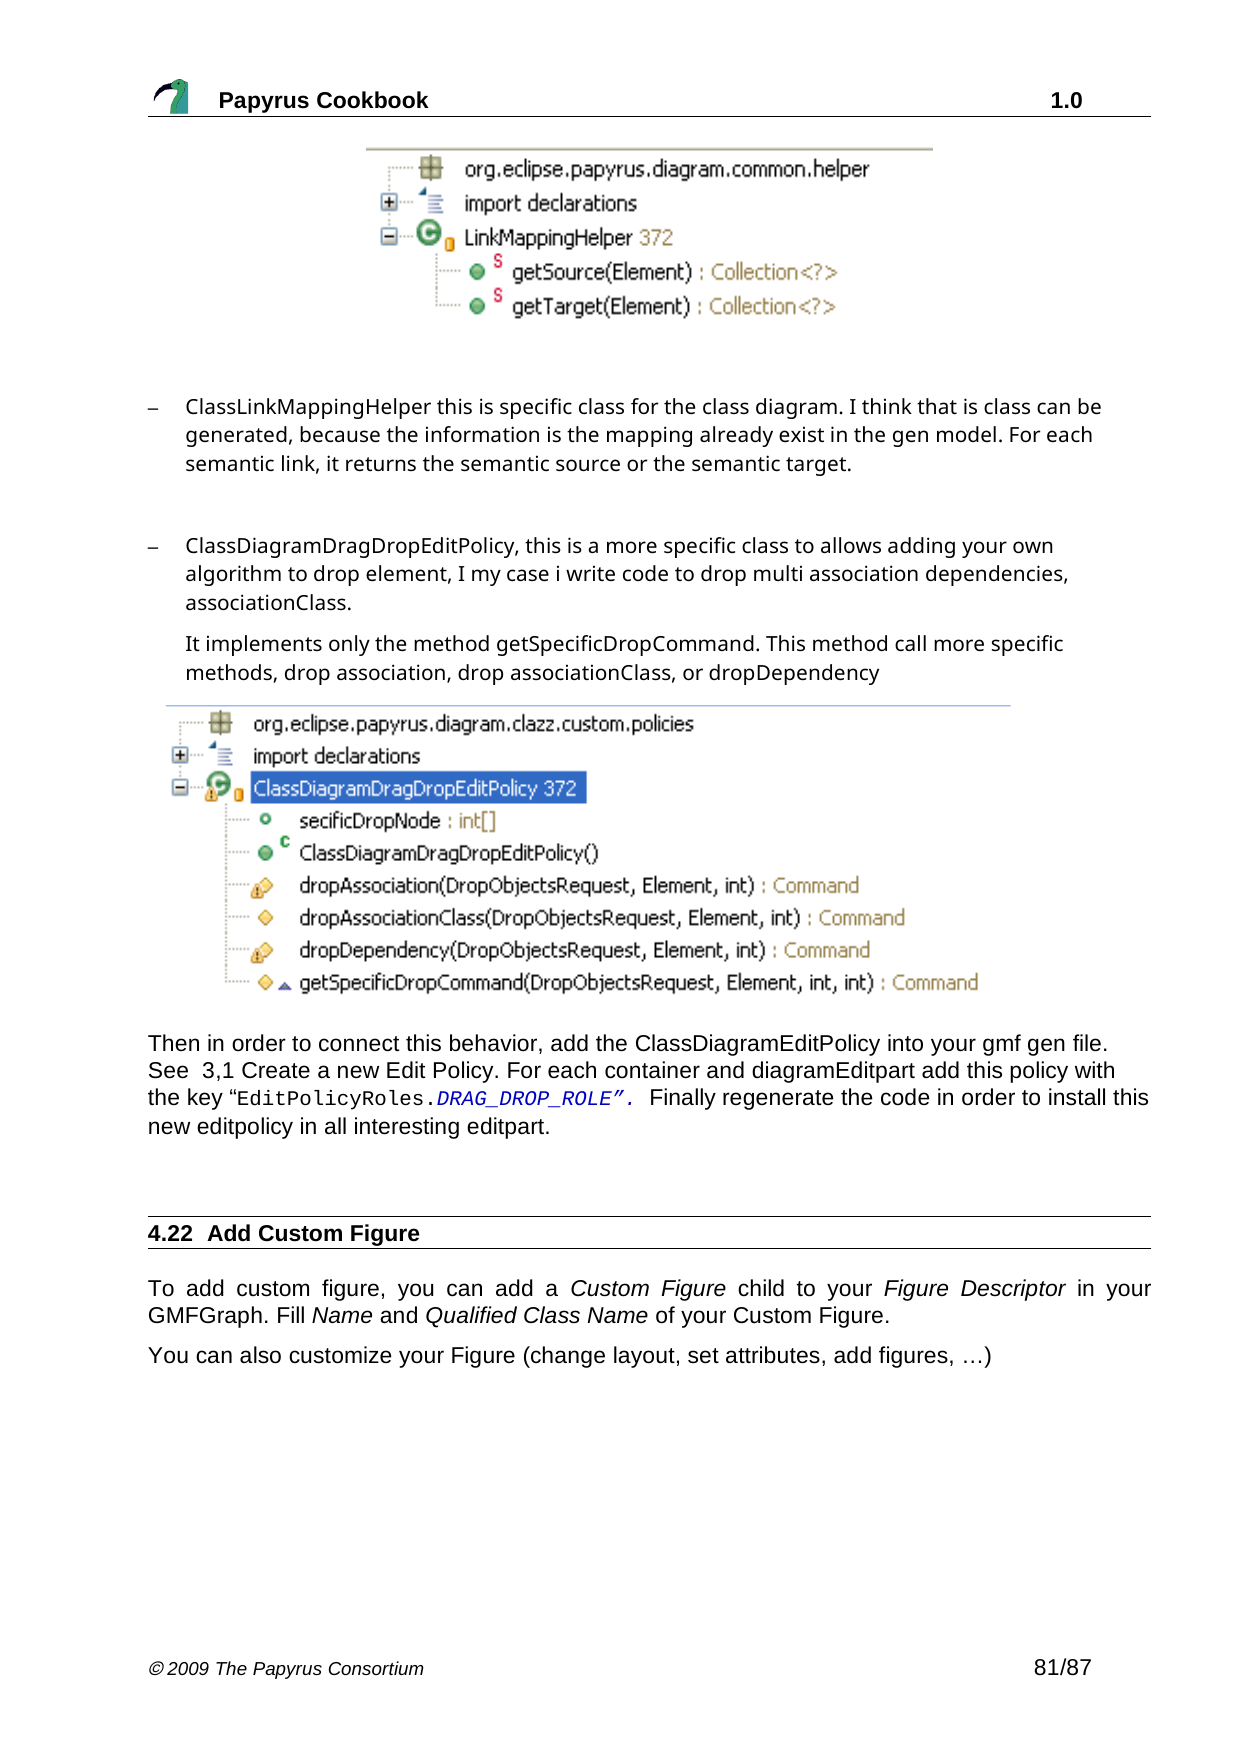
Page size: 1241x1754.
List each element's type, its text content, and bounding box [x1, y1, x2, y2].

list ClassLinkMappingHelper this is specific class for the class diagram. I think that is class can be generated, because the information is the mapping already exist in the gen model. For each semantic link, it returns the semantic source or the semantic target. [148, 392, 1151, 477]
picture [366, 147, 933, 351]
list It implements only the method getSpecificDropCommand. This method call more specific methods, drop association, drop associationClass, or dropDependency [148, 629, 1151, 686]
text To add custom figure, you can add a Custom Figure child to your Figure Descriptor in your GMFGraph. Fill Name and Qualified Class Name of your Custom Figure. [148, 1274, 1151, 1329]
text Then in order to connect this behavior, add the ClassDiagramEditPolicy into your gmf gen file. See 3,1 Create a new Edit Policy. For each container and diagramEditpart add this policy with the key “EditPolicyRoles.DRAG_DROP_ROLE”. Finally regenerate the code in order to install this new editpolicy in all interesting editpart. [148, 1029, 1151, 1139]
text You can also customize your Figure (change layout, set attributes, add figures, …) [148, 1341, 1151, 1368]
list ClassDiagramDragDropEditPolicy, this is a more specific class to allows adding your own algorithm to drop element, I my case i write code to drop multi association dependencies, associationClass. [148, 531, 1151, 616]
picture [165, 705, 1011, 1017]
subtitle Add Custom Figure [148, 1217, 1151, 1248]
picture [153, 79, 189, 114]
